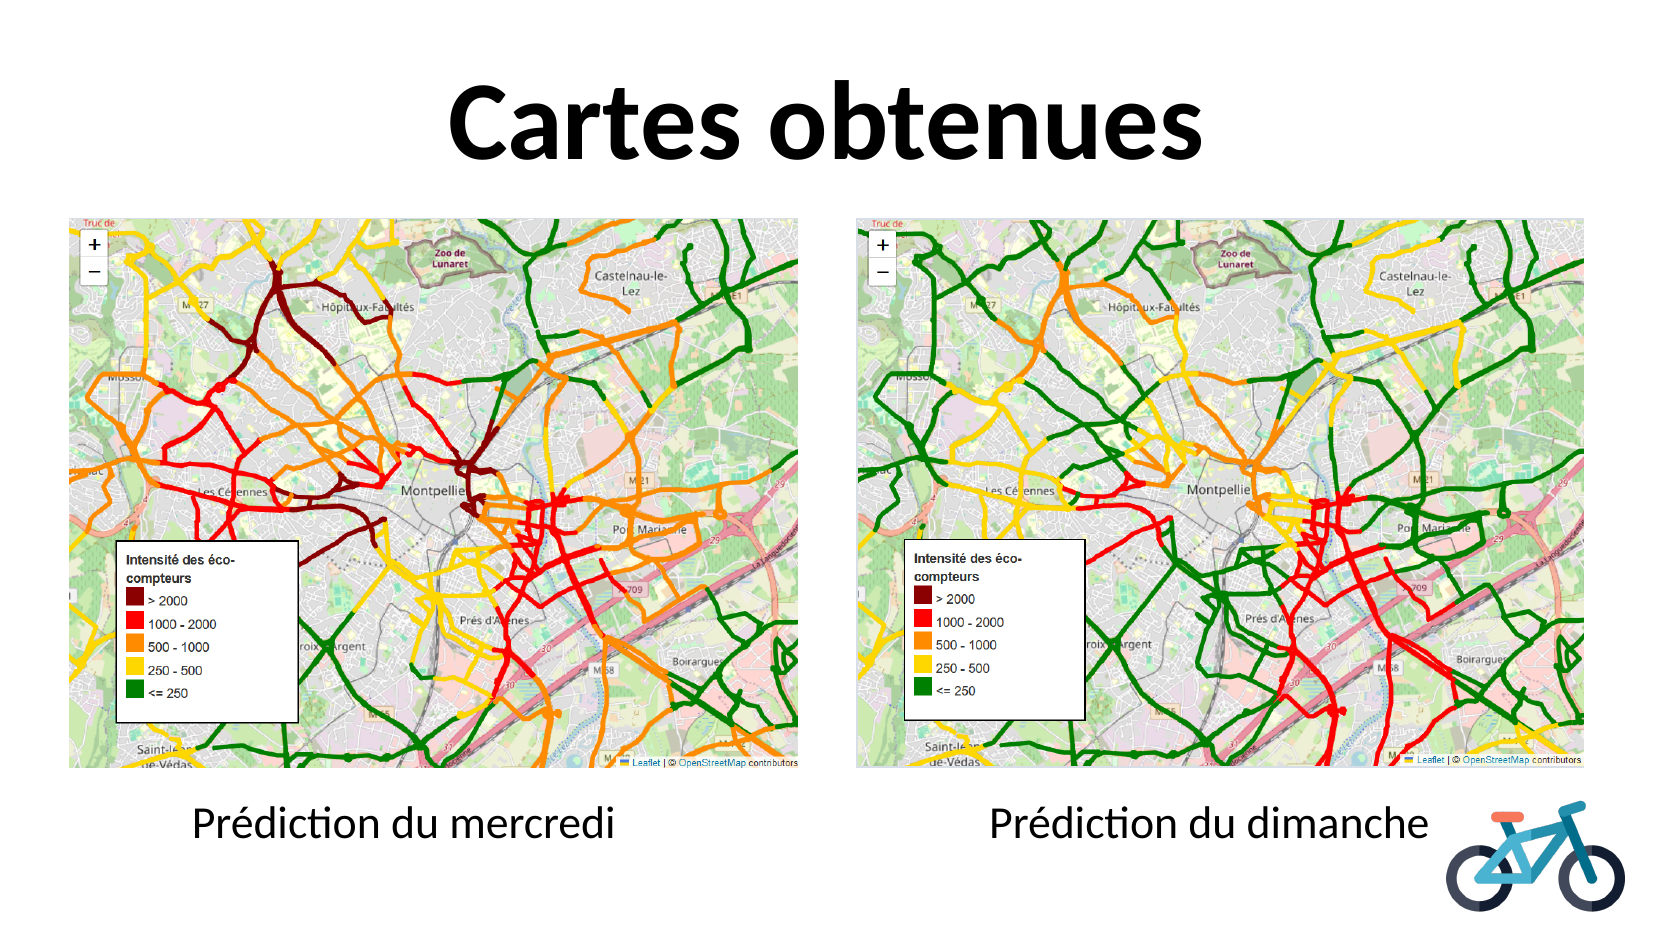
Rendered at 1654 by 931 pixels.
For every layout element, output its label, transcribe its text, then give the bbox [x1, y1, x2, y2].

title Cartes obtenues [82, 37, 1571, 193]
text_box Prédiction du mercredi [177, 797, 683, 904]
text_box Prédiction du dimanche [974, 797, 1447, 904]
picture [69, 218, 798, 768]
picture [856, 218, 1625, 931]
